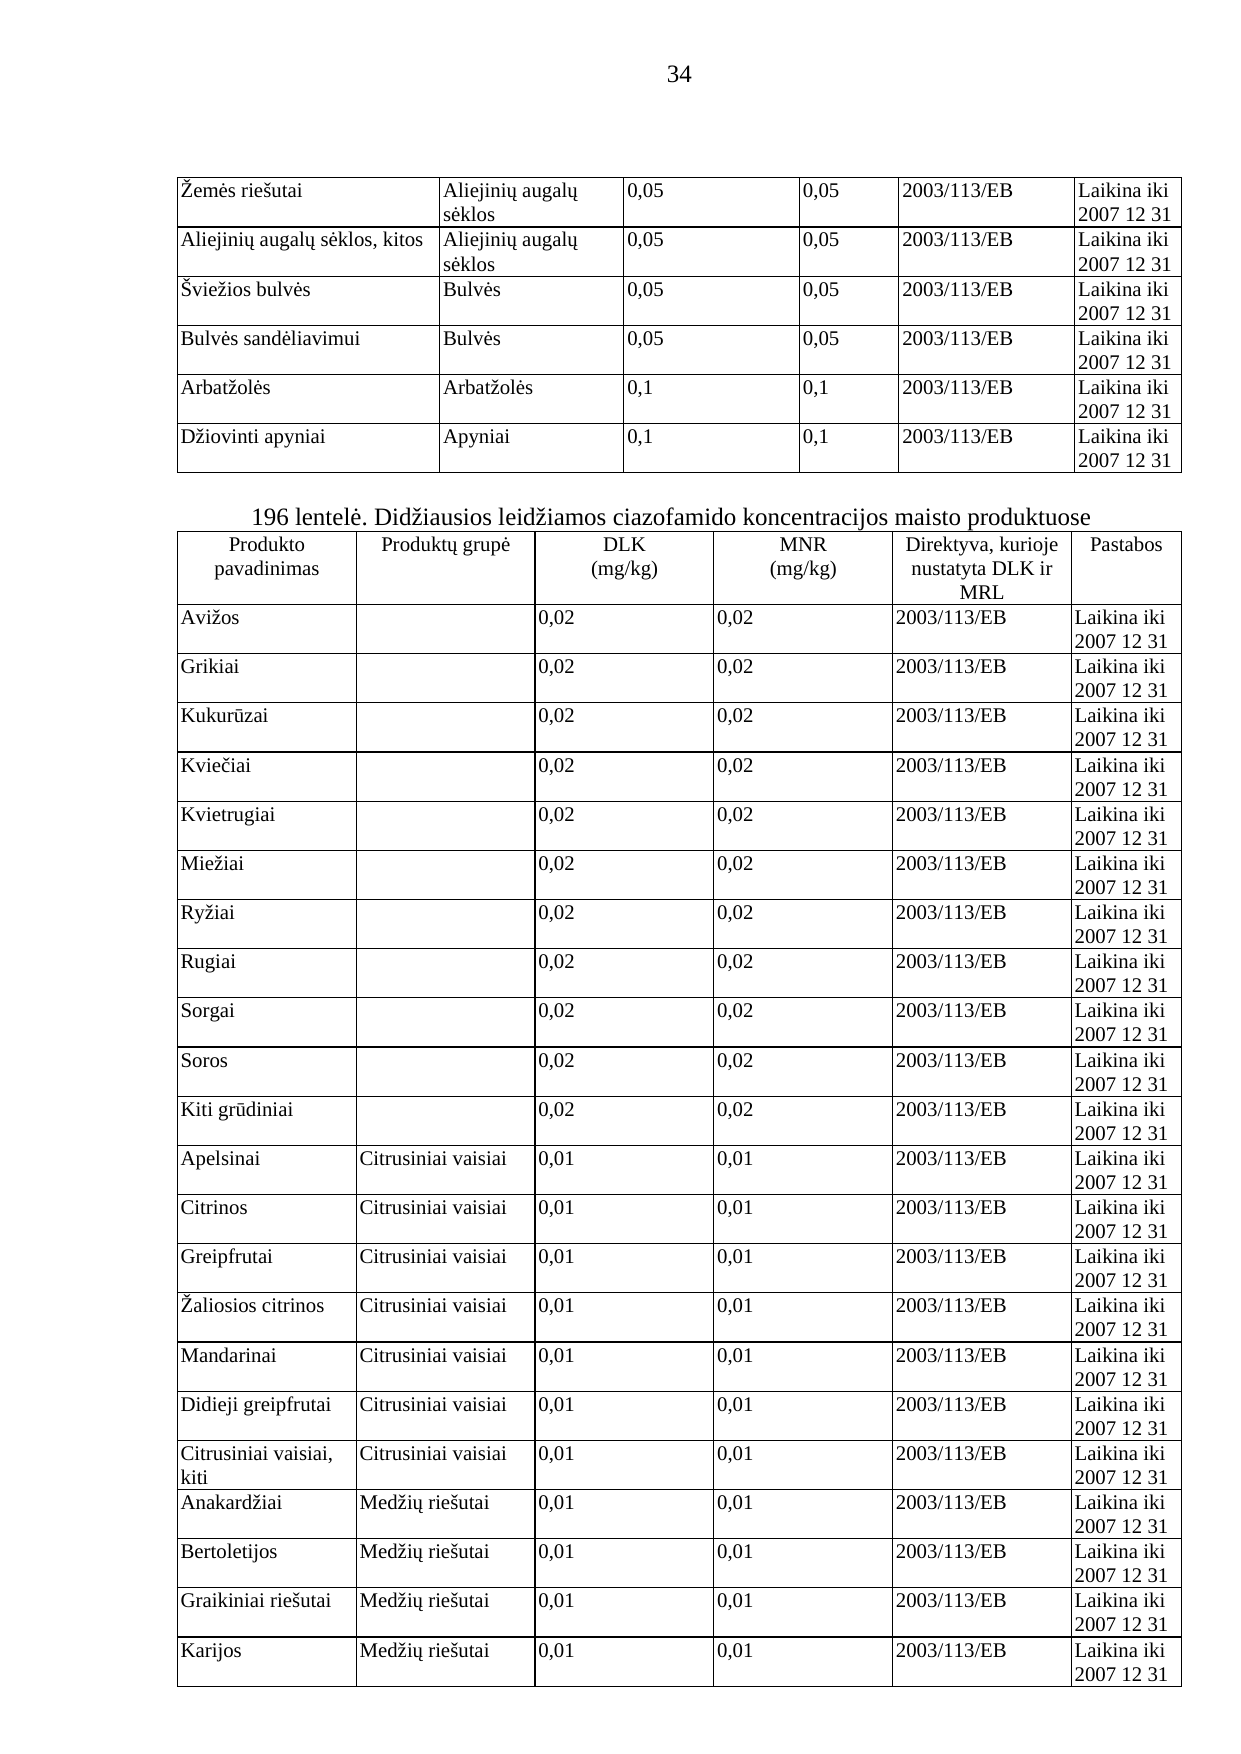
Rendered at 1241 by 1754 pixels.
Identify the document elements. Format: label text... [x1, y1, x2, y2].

table_cell 2003/113/EB [893, 605, 1071, 653]
table_cell 0,01 [714, 1293, 892, 1341]
table_cell Citrusiniai vaisiai [357, 1343, 534, 1391]
table_cell 0,02 [536, 802, 713, 850]
table_cell [357, 1097, 534, 1145]
table_cell Laikina iki 2007 12 31 [1072, 753, 1181, 801]
table_cell Žemės riešutai [178, 178, 439, 226]
table_cell 0,01 [714, 1588, 892, 1636]
table_cell 0,02 [536, 900, 713, 948]
table_cell Rugiai [178, 949, 356, 997]
table_cell Citrinos [178, 1195, 356, 1243]
table_cell Karijos [178, 1638, 356, 1686]
table_cell 0,05 [624, 277, 799, 325]
table_cell Anakardžiai [178, 1490, 356, 1538]
table_cell 0,05 [624, 326, 799, 374]
table_cell [357, 802, 534, 850]
table_cell 0,01 [536, 1293, 713, 1341]
table_cell 2003/113/EB [893, 1195, 1071, 1243]
table_cell 2003/113/EB [893, 1343, 1071, 1391]
table_cell [357, 703, 534, 751]
table_cell Laikina iki 2007 12 31 [1072, 1638, 1181, 1686]
table_cell Laikina iki 2007 12 31 [1072, 998, 1181, 1046]
table_cell 0,01 [714, 1539, 892, 1587]
table_cell Soros [178, 1048, 356, 1096]
table_cell Žaliosios citrinos [178, 1293, 356, 1341]
table_header Produktų grupė [357, 532, 534, 604]
table_cell Ryžiai [178, 900, 356, 948]
table_cell 0,05 [624, 228, 799, 276]
table_cell 0,02 [714, 654, 892, 702]
table_cell 0,01 [714, 1441, 892, 1489]
table_header Pastabos [1072, 532, 1181, 604]
table_cell 0,02 [714, 1048, 892, 1096]
table_cell 2003/113/EB [893, 1293, 1071, 1341]
table_cell Medžių riešutai [357, 1490, 534, 1538]
table_cell Kvietrugiai [178, 802, 356, 850]
table_cell Aliejinių augalų sėklos [440, 178, 623, 226]
table_cell 2003/113/EB [893, 703, 1071, 751]
table_cell 0,02 [536, 1048, 713, 1096]
table_cell [357, 949, 534, 997]
table_cell Mandarinai [178, 1343, 356, 1391]
table_cell Medžių riešutai [357, 1638, 534, 1686]
table_cell 2003/113/EB [899, 326, 1074, 374]
table_cell Bulvės sandėliavimui [178, 326, 439, 374]
table_cell 2003/113/EB [893, 802, 1071, 850]
table_cell 2003/113/EB [893, 654, 1071, 702]
table_cell 2003/113/EB [893, 1588, 1071, 1636]
table_cell Citrusiniai vaisiai [357, 1293, 534, 1341]
table_cell 2003/113/EB [893, 998, 1071, 1046]
table_cell 0,1 [800, 424, 898, 472]
table_cell 0,01 [714, 1244, 892, 1292]
table_cell Laikina iki 2007 12 31 [1072, 1244, 1181, 1292]
table_cell 2003/113/EB [893, 1048, 1071, 1096]
table_cell Laikina iki 2007 12 31 [1072, 1195, 1181, 1243]
table_cell Citrusiniai vaisiai [357, 1392, 534, 1440]
table_cell Laikina iki 2007 12 31 [1072, 654, 1181, 702]
table_cell Avižos [178, 605, 356, 653]
table_cell 0,01 [536, 1195, 713, 1243]
table_cell 0,01 [714, 1638, 892, 1686]
table_cell 0,01 [714, 1195, 892, 1243]
table_cell 0,01 [714, 1392, 892, 1440]
table_cell 0,01 [714, 1490, 892, 1538]
table_cell Bulvės [440, 277, 623, 325]
table_cell Graikiniai riešutai [178, 1588, 356, 1636]
table_cell Grikiai [178, 654, 356, 702]
table_cell Didieji greipfrutai [178, 1392, 356, 1440]
table_cell 0,02 [714, 851, 892, 899]
table_cell Citrusiniai vaisiai [357, 1441, 534, 1489]
table_cell 0,1 [800, 375, 898, 423]
table_cell Laikina iki 2007 12 31 [1072, 1146, 1181, 1194]
table_cell 0,1 [624, 375, 799, 423]
table_cell 0,01 [714, 1146, 892, 1194]
table_cell 0,05 [800, 178, 898, 226]
table_cell 0,01 [536, 1638, 713, 1686]
table_cell 0,02 [536, 998, 713, 1046]
table_cell 0,02 [536, 1097, 713, 1145]
table_cell 2003/113/EB [893, 1392, 1071, 1440]
table_cell Laikina iki 2007 12 31 [1072, 1048, 1181, 1096]
table_cell 0,05 [800, 326, 898, 374]
table_cell 0,02 [536, 753, 713, 801]
table_cell 0,02 [714, 1097, 892, 1145]
table_cell Citrusiniai vaisiai [357, 1146, 534, 1194]
table_cell Laikina iki 2007 12 31 [1072, 851, 1181, 899]
table_cell Laikina iki 2007 12 31 [1072, 605, 1181, 653]
table_cell 2003/113/EB [899, 424, 1074, 472]
table_header Produkto pavadinimas [178, 532, 356, 604]
table_cell 2003/113/EB [899, 277, 1074, 325]
table_cell 0,05 [800, 228, 898, 276]
table_cell 2003/113/EB [893, 949, 1071, 997]
table_cell Apelsinai [178, 1146, 356, 1194]
table_cell 2003/113/EB [899, 228, 1074, 276]
table_cell Laikina iki 2007 12 31 [1072, 1097, 1181, 1145]
table_cell 0,01 [536, 1588, 713, 1636]
table_cell Laikina iki 2007 12 31 [1075, 277, 1181, 325]
table_cell 0,02 [536, 703, 713, 751]
table_cell 2003/113/EB [893, 1146, 1071, 1194]
table_cell Aliejinių augalų sėklos [440, 228, 623, 276]
table_cell Kiti grūdiniai [178, 1097, 356, 1145]
table_cell 2003/113/EB [893, 1441, 1071, 1489]
table_cell [357, 998, 534, 1046]
table_cell Šviežios bulvės [178, 277, 439, 325]
table_cell Apyniai [440, 424, 623, 472]
table_cell [357, 900, 534, 948]
table_cell 0,01 [536, 1392, 713, 1440]
table_cell 2003/113/EB [899, 178, 1074, 226]
table_cell 2003/113/EB [893, 1097, 1071, 1145]
table_cell 0,1 [624, 424, 799, 472]
table_cell 0,05 [624, 178, 799, 226]
table_cell Citrusiniai vaisiai, kiti [178, 1441, 356, 1489]
table_cell 0,05 [800, 277, 898, 325]
table_cell 0,01 [714, 1343, 892, 1391]
table_cell 0,02 [714, 802, 892, 850]
table_cell Laikina iki 2007 12 31 [1072, 1490, 1181, 1538]
table_cell 0,01 [536, 1490, 713, 1538]
table_cell Citrusiniai vaisiai [357, 1244, 534, 1292]
table_cell 2003/113/EB [893, 1490, 1071, 1538]
table_cell 2003/113/EB [893, 1539, 1071, 1587]
table_cell Sorgai [178, 998, 356, 1046]
table_cell Laikina iki 2007 12 31 [1072, 1392, 1181, 1440]
text 196 lentelė. Didžiausios leidžiamos ciazofamido koncentracijos maisto produktuose [177, 502, 1181, 531]
table_header DLK (mg/kg) [536, 532, 713, 604]
table_cell 0,01 [536, 1244, 713, 1292]
table_cell Citrusiniai vaisiai [357, 1195, 534, 1243]
table_cell Laikina iki 2007 12 31 [1072, 900, 1181, 948]
table_cell Medžių riešutai [357, 1539, 534, 1587]
table_cell 0,01 [536, 1343, 713, 1391]
table_cell [357, 605, 534, 653]
table_cell 0,01 [536, 1539, 713, 1587]
table_cell Laikina iki 2007 12 31 [1072, 1441, 1181, 1489]
table_cell Laikina iki 2007 12 31 [1075, 326, 1181, 374]
table_cell Laikina iki 2007 12 31 [1072, 703, 1181, 751]
table_cell 2003/113/EB [893, 753, 1071, 801]
table_cell Bulvės [440, 326, 623, 374]
table_cell 0,02 [536, 851, 713, 899]
table_cell [357, 1048, 534, 1096]
table_cell 2003/113/EB [893, 1638, 1071, 1686]
table_cell Laikina iki 2007 12 31 [1072, 1588, 1181, 1636]
table_cell 0,02 [714, 900, 892, 948]
table_cell [357, 851, 534, 899]
table_cell Laikina iki 2007 12 31 [1072, 1343, 1181, 1391]
table_cell 0,01 [536, 1146, 713, 1194]
table_cell Laikina iki 2007 12 31 [1075, 178, 1181, 226]
table_cell 0,02 [536, 605, 713, 653]
table_cell 2003/113/EB [893, 900, 1071, 948]
table_cell Aliejinių augalų sėklos, kitos [178, 228, 439, 276]
table_cell Laikina iki 2007 12 31 [1075, 424, 1181, 472]
table_cell 0,02 [714, 998, 892, 1046]
table_cell 2003/113/EB [893, 1244, 1071, 1292]
table_cell Kviečiai [178, 753, 356, 801]
table_header MNR (mg/kg) [714, 532, 892, 604]
table_cell Bertoletijos [178, 1539, 356, 1587]
table_cell Džiovinti apyniai [178, 424, 439, 472]
table_cell Laikina iki 2007 12 31 [1072, 1539, 1181, 1587]
table_cell 2003/113/EB [893, 851, 1071, 899]
table_cell Greipfrutai [178, 1244, 356, 1292]
table_cell [357, 654, 534, 702]
table_header Direktyva, kurioje nustatyta DLK ir MRL [893, 532, 1071, 604]
table_cell Laikina iki 2007 12 31 [1072, 949, 1181, 997]
table_cell Laikina iki 2007 12 31 [1075, 375, 1181, 423]
table_cell Kukurūzai [178, 703, 356, 751]
table_cell Laikina iki 2007 12 31 [1072, 1293, 1181, 1341]
table_cell Laikina iki 2007 12 31 [1075, 228, 1181, 276]
table_cell 2003/113/EB [899, 375, 1074, 423]
table_cell Laikina iki 2007 12 31 [1072, 802, 1181, 850]
table_cell 0,02 [536, 949, 713, 997]
table_cell Medžių riešutai [357, 1588, 534, 1636]
table_cell [357, 753, 534, 801]
table_cell 0,01 [536, 1441, 713, 1489]
table_cell 0,02 [714, 703, 892, 751]
table_cell 0,02 [714, 753, 892, 801]
table_cell Arbatžolės [440, 375, 623, 423]
table_cell Arbatžolės [178, 375, 439, 423]
table_cell 0,02 [714, 605, 892, 653]
table_cell Miežiai [178, 851, 356, 899]
table_cell 0,02 [714, 949, 892, 997]
table_cell 0,02 [536, 654, 713, 702]
